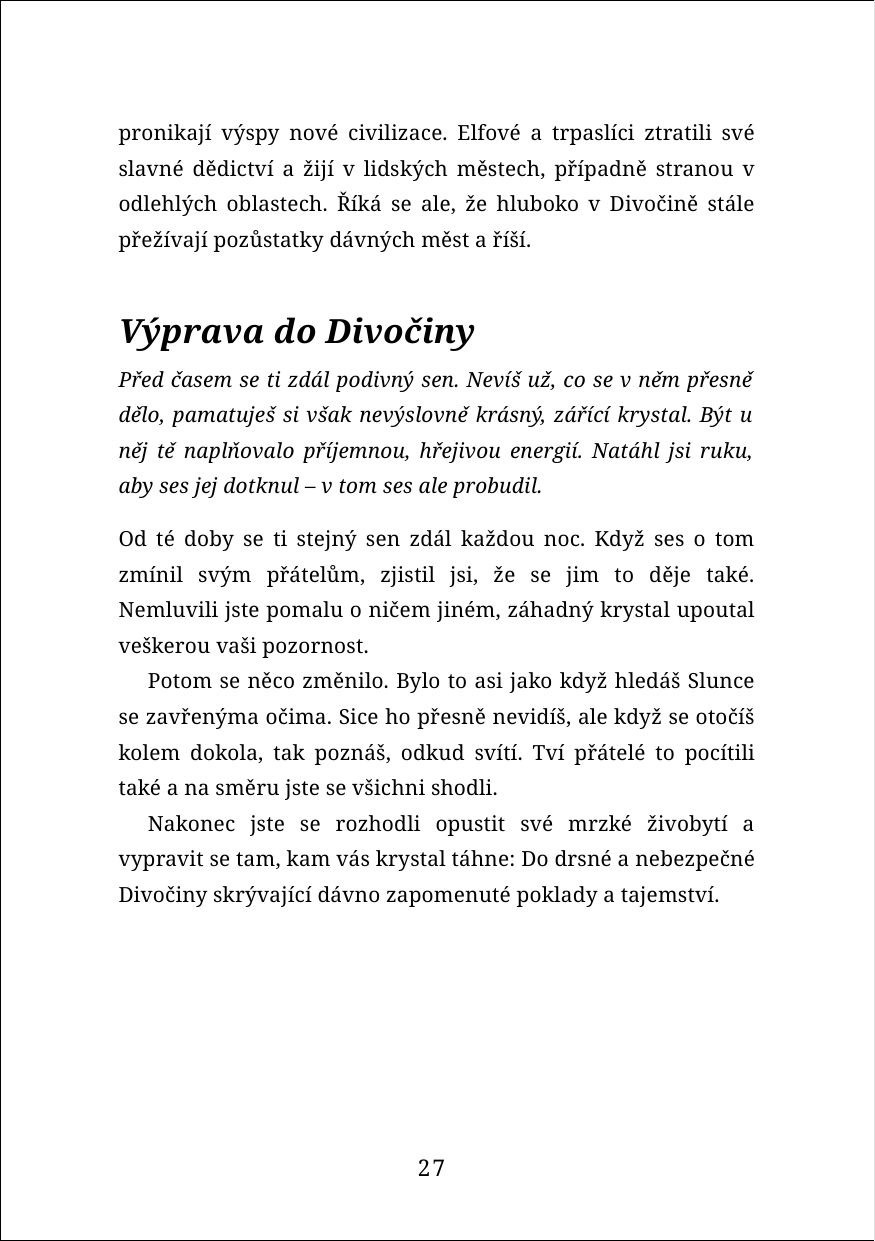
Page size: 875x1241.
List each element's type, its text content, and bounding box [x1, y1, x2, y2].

text Před časem se ti zdál podivný sen. Nevíš už, co se v něm přesně dělo, pamatuješ si však nevýslovně krásný, zářící krystal. Být u něj tě naplňovalo příjemnou, hřejivou energií. Natáhl jsi ruku, aby ses jej dotknul – v tom ses ale probudil. [118, 365, 756, 500]
text pronikají výspy nové civilizace. Elfové a trpaslíci ztratili své slavné dědictví a žijí v lidských městech, případně stranou v odlehlých oblastech. Říká se ale, že hluboko v Divočině stále přežívají pozůstatky dávných měst a říší. [118, 118, 756, 253]
subtitle Výprava do Divočiny [118, 308, 756, 353]
text Od té doby se ti stejný sen zdál každou noc. Když ses o tom zmínil svým přátelům, zjistil jsi, že se jim to děje také. Nemluvili jste pomalu o ničem jiném, záhadný krystal upoutal veškerou vaši pozornost. Potom se něco změnilo. Bylo to asi jako když hledáš Slunce se zavřenýma očima. Sice ho přesně nevidíš, ale když se otočíš kolem dokola, tak poznáš, odkud svítí. Tví přátelé to pocítili také a na směru jste se všichni shodli. Nakonec jste se rozhodli opustit své mrzké živobytí a vypravit se tam, kam vás krystal táhne: Do drsné a nebezpečné Divočiny skrývající dávno zapomenuté poklady a tajemství. [118, 524, 756, 908]
